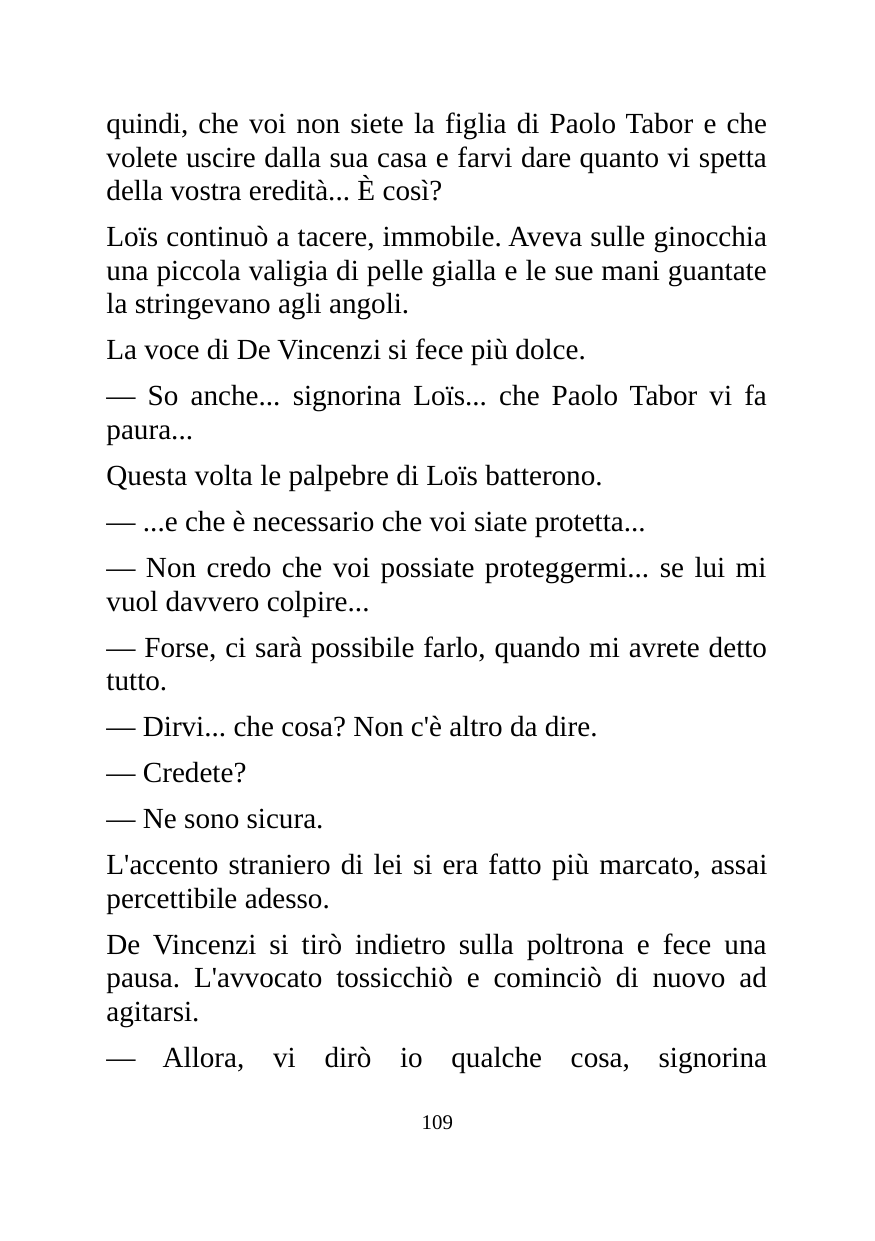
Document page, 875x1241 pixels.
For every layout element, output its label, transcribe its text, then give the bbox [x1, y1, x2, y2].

text — Allora, vi dirò io qualche cosa, signorina [106, 1040, 768, 1074]
text — Forse, ci sarà possibile farlo, quando mi avrete detto tutto. [106, 630, 768, 697]
text La voce di De Vincenzi si fece più dolce. [106, 332, 768, 366]
text Questa volta le palpebre di Loïs batterono. [106, 458, 768, 492]
text L'accento straniero di lei si era fatto più marcato, assai percettibile adesso. [106, 847, 768, 914]
text — Dirvi... che cosa? Non c'è altro da dire. [106, 709, 768, 743]
text De Vincenzi si tirò indietro sulla poltrona e fece una pausa. L'avvocato tossicchiò e cominciò di nuovo ad agitarsi. [106, 927, 768, 1028]
text Loïs continuò a tacere, immobile. Aveva sulle ginocchia una piccola valigia di pelle gialla e le sue mani guantate la stringevano agli angoli. [106, 219, 768, 320]
text — ...e che è necessario che voi siate protetta... [106, 504, 768, 538]
text — Credete? [106, 755, 768, 789]
text — So anche... signorina Loïs... che Paolo Tabor vi fa paura... [106, 378, 768, 446]
text — Non credo che voi possiate proteggermi... se lui mi vuol davvero colpire... [106, 550, 768, 617]
text — Ne sono sicura. [106, 801, 768, 835]
text quindi, che voi non siete la figlia di Paolo Tabor e che volete uscire dalla sua casa e farvi dare quanto vi spetta della vostra eredità... È così? [106, 106, 768, 207]
